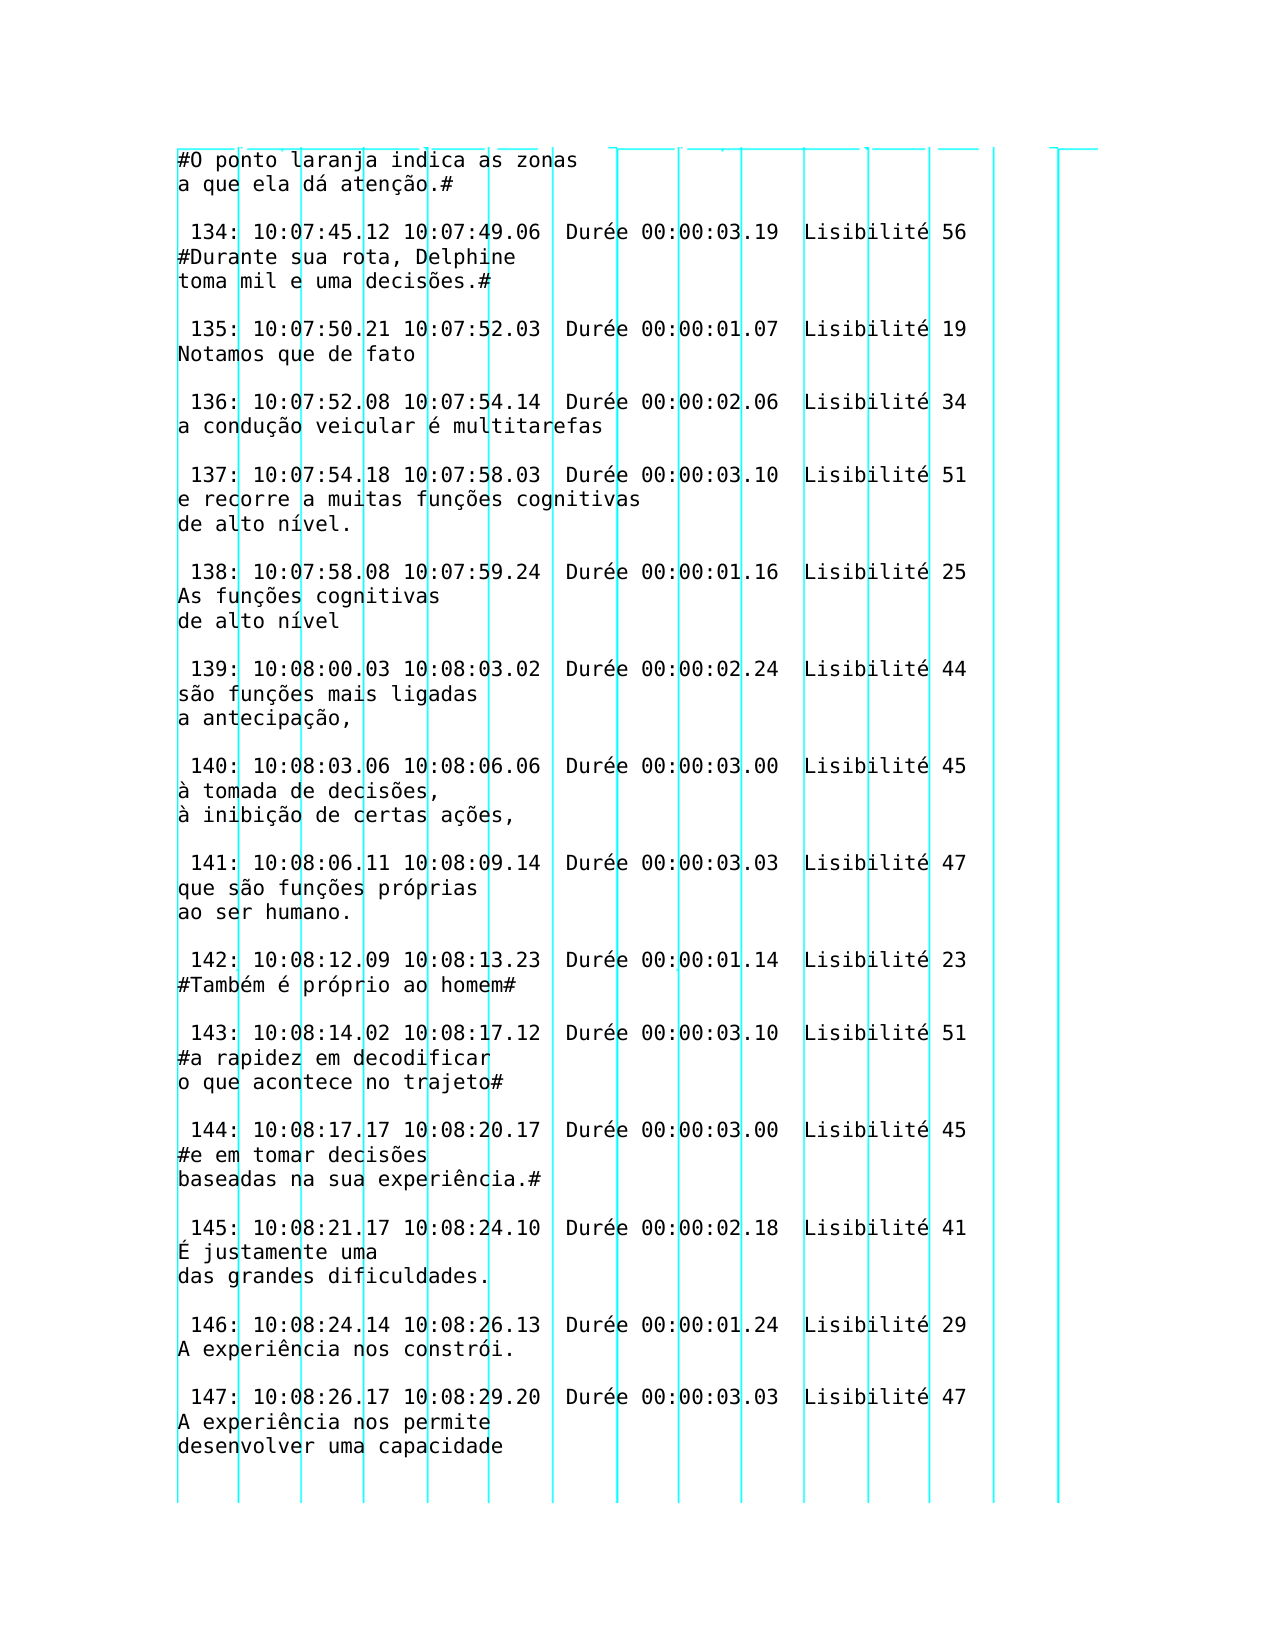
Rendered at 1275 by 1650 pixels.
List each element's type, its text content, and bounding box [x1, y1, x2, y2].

text 137: 10:07:54.18 10:07:58.03 Durée 00:00:03.10 Lisibilité 51 [177, 463, 1098, 487]
picture [177, 536, 1098, 560]
text baseadas na sua experiência.# [177, 1167, 1098, 1191]
text o que acontece no trajeto# [177, 1070, 1098, 1094]
text de alto nível. [177, 512, 1098, 536]
text #e em tomar decisões [177, 1143, 1098, 1167]
picture [177, 439, 1098, 463]
text #Também é próprio ao homem# [177, 973, 1098, 997]
text 144: 10:08:17.17 10:08:20.17 Durée 00:00:03.00 Lisibilité 45 [177, 1118, 1098, 1143]
text à inibição de certas ações, [177, 803, 1098, 827]
text As funções cognitivas [177, 584, 1098, 609]
picture [177, 1191, 1098, 1216]
text a condução veicular é multitarefas [177, 414, 1098, 439]
text 135: 10:07:50.21 10:07:52.03 Durée 00:00:01.07 Lisibilité 19 [177, 317, 1098, 342]
text A experiência nos constrói. [177, 1337, 1098, 1361]
text 147: 10:08:26.17 10:08:29.20 Durée 00:00:03.03 Lisibilité 47 [177, 1385, 1098, 1410]
text É justamente uma [177, 1240, 1098, 1264]
text 145: 10:08:21.17 10:08:24.10 Durée 00:00:02.18 Lisibilité 41 [177, 1216, 1098, 1240]
text 136: 10:07:52.08 10:07:54.14 Durée 00:00:02.06 Lisibilité 34 [177, 390, 1098, 414]
text são funções mais ligadas [177, 682, 1098, 706]
text 143: 10:08:14.02 10:08:17.12 Durée 00:00:03.10 Lisibilité 51 [177, 1021, 1098, 1046]
text Notamos que de fato [177, 342, 1098, 366]
picture [177, 827, 1098, 851]
text #O ponto laranja indica as zonas [177, 148, 1098, 172]
text 139: 10:08:00.03 10:08:03.02 Durée 00:00:02.24 Lisibilité 44 [177, 657, 1098, 682]
text que são funções próprias [177, 876, 1098, 900]
picture [177, 1458, 1098, 1503]
text 141: 10:08:06.11 10:08:09.14 Durée 00:00:03.03 Lisibilité 47 [177, 851, 1098, 876]
text a que ela dá atenção.# [177, 172, 1098, 196]
text #a rapidez em decodificar [177, 1046, 1098, 1070]
text à tomada de decisões, [177, 779, 1098, 803]
picture [177, 366, 1098, 390]
picture [177, 293, 1098, 317]
picture [177, 1094, 1098, 1118]
text ao ser humano. [177, 900, 1098, 924]
picture [177, 1288, 1098, 1313]
text e recorre a muitas funções cognitivas [177, 487, 1098, 512]
text 140: 10:08:03.06 10:08:06.06 Durée 00:00:03.00 Lisibilité 45 [177, 754, 1098, 779]
picture [177, 924, 1098, 948]
text 142: 10:08:12.09 10:08:13.23 Durée 00:00:01.14 Lisibilité 23 [177, 948, 1098, 973]
text #Durante sua rota, Delphine [177, 245, 1098, 269]
picture [177, 997, 1098, 1021]
text desenvolver uma capacidade [177, 1434, 1098, 1458]
picture [177, 633, 1098, 657]
text 138: 10:07:58.08 10:07:59.24 Durée 00:00:01.16 Lisibilité 25 [177, 560, 1098, 584]
text toma mil e uma decisões.# [177, 269, 1098, 293]
picture [177, 730, 1098, 754]
text A experiência nos permite [177, 1410, 1098, 1434]
text a antecipação, [177, 706, 1098, 730]
text 146: 10:08:24.14 10:08:26.13 Durée 00:00:01.24 Lisibilité 29 [177, 1313, 1098, 1337]
text das grandes dificuldades. [177, 1264, 1098, 1288]
picture [177, 196, 1098, 220]
picture [177, 1361, 1098, 1385]
text de alto nível [177, 609, 1098, 633]
text 134: 10:07:45.12 10:07:49.06 Durée 00:00:03.19 Lisibilité 56 [177, 220, 1098, 245]
